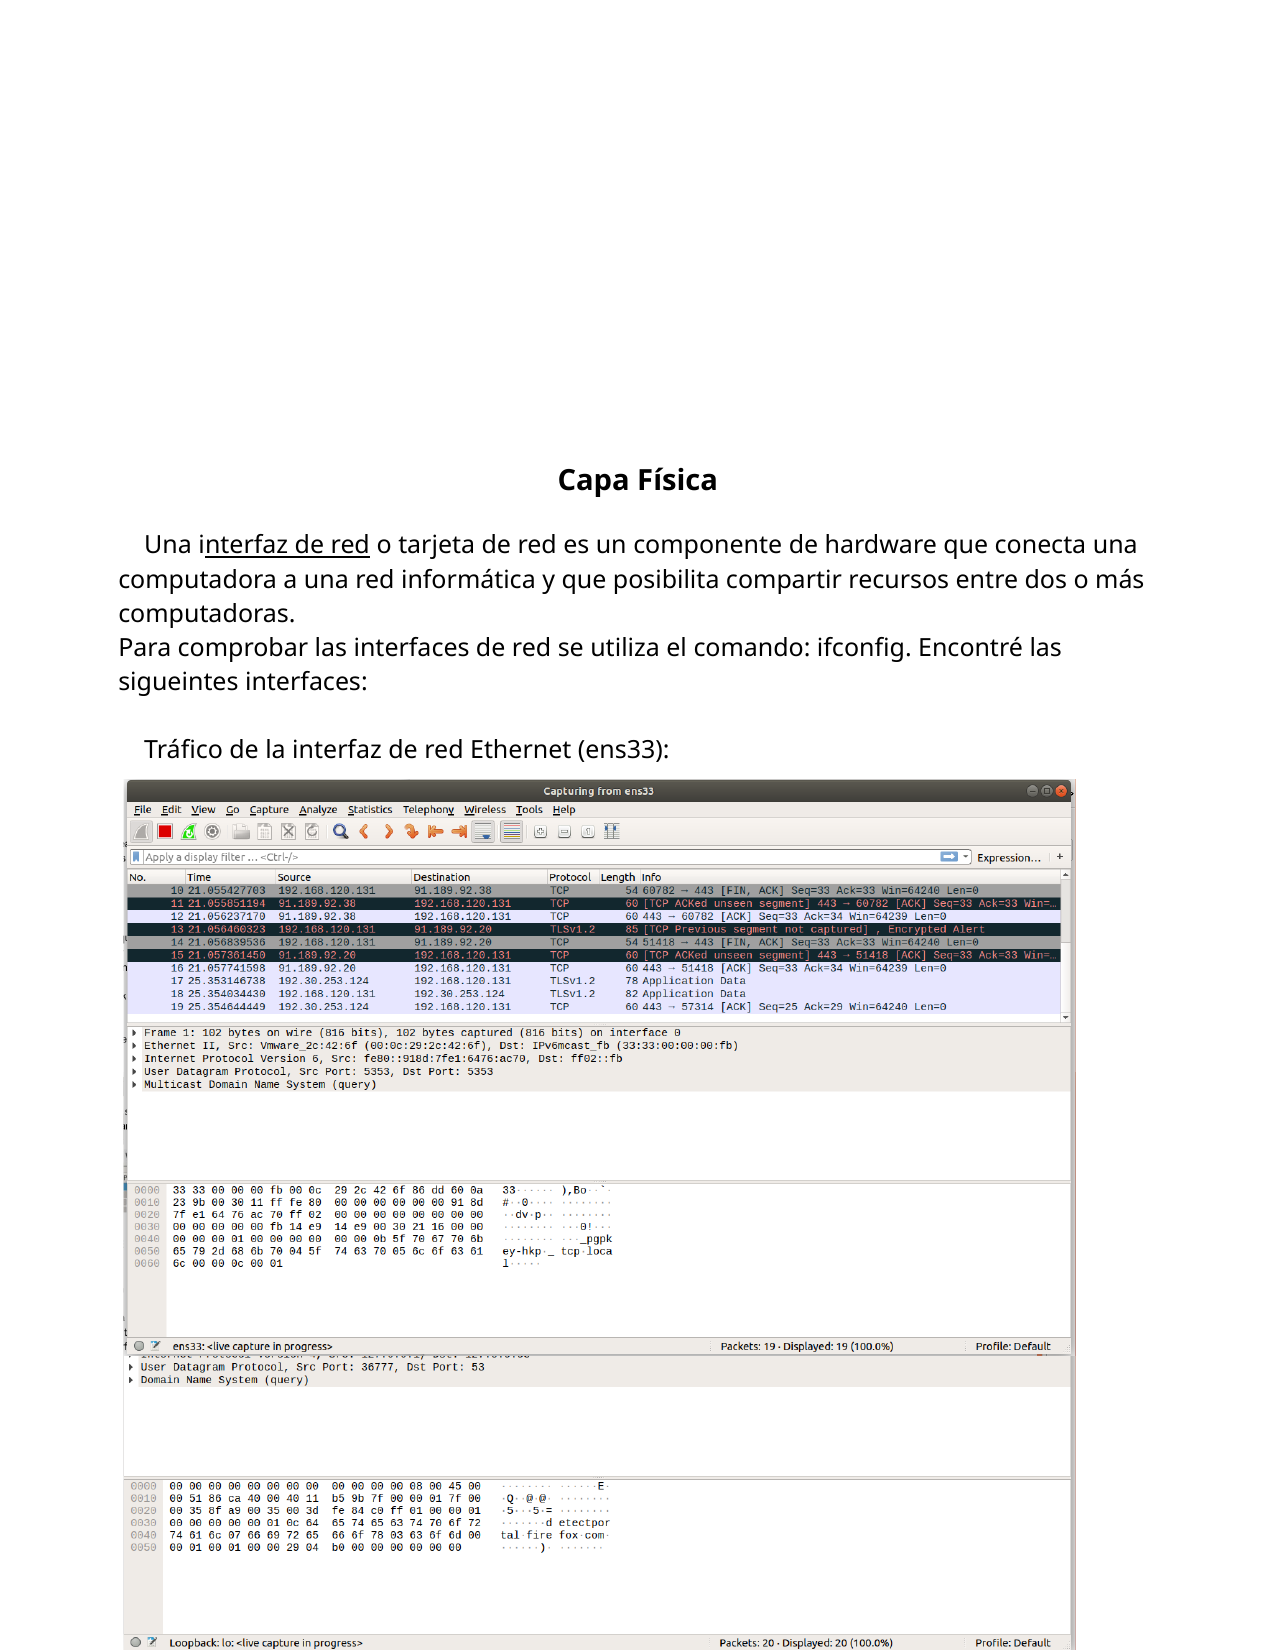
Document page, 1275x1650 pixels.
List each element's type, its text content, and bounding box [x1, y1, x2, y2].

text Una interfaz de red o tarjeta de red es un componente de hardware que conecta una computadora a una red informática y que posibilita compartir recursos entre dos o más computadoras. [118, 527, 1157, 629]
text Para comprobar las interfaces de red se utiliza el comando: ifconfig. Encontré las sigueintes interfaces: [118, 629, 1157, 697]
text Tráfico de la interfaz de red Ethernet (ens33): [118, 732, 1157, 766]
text Capa Física [118, 459, 1157, 498]
